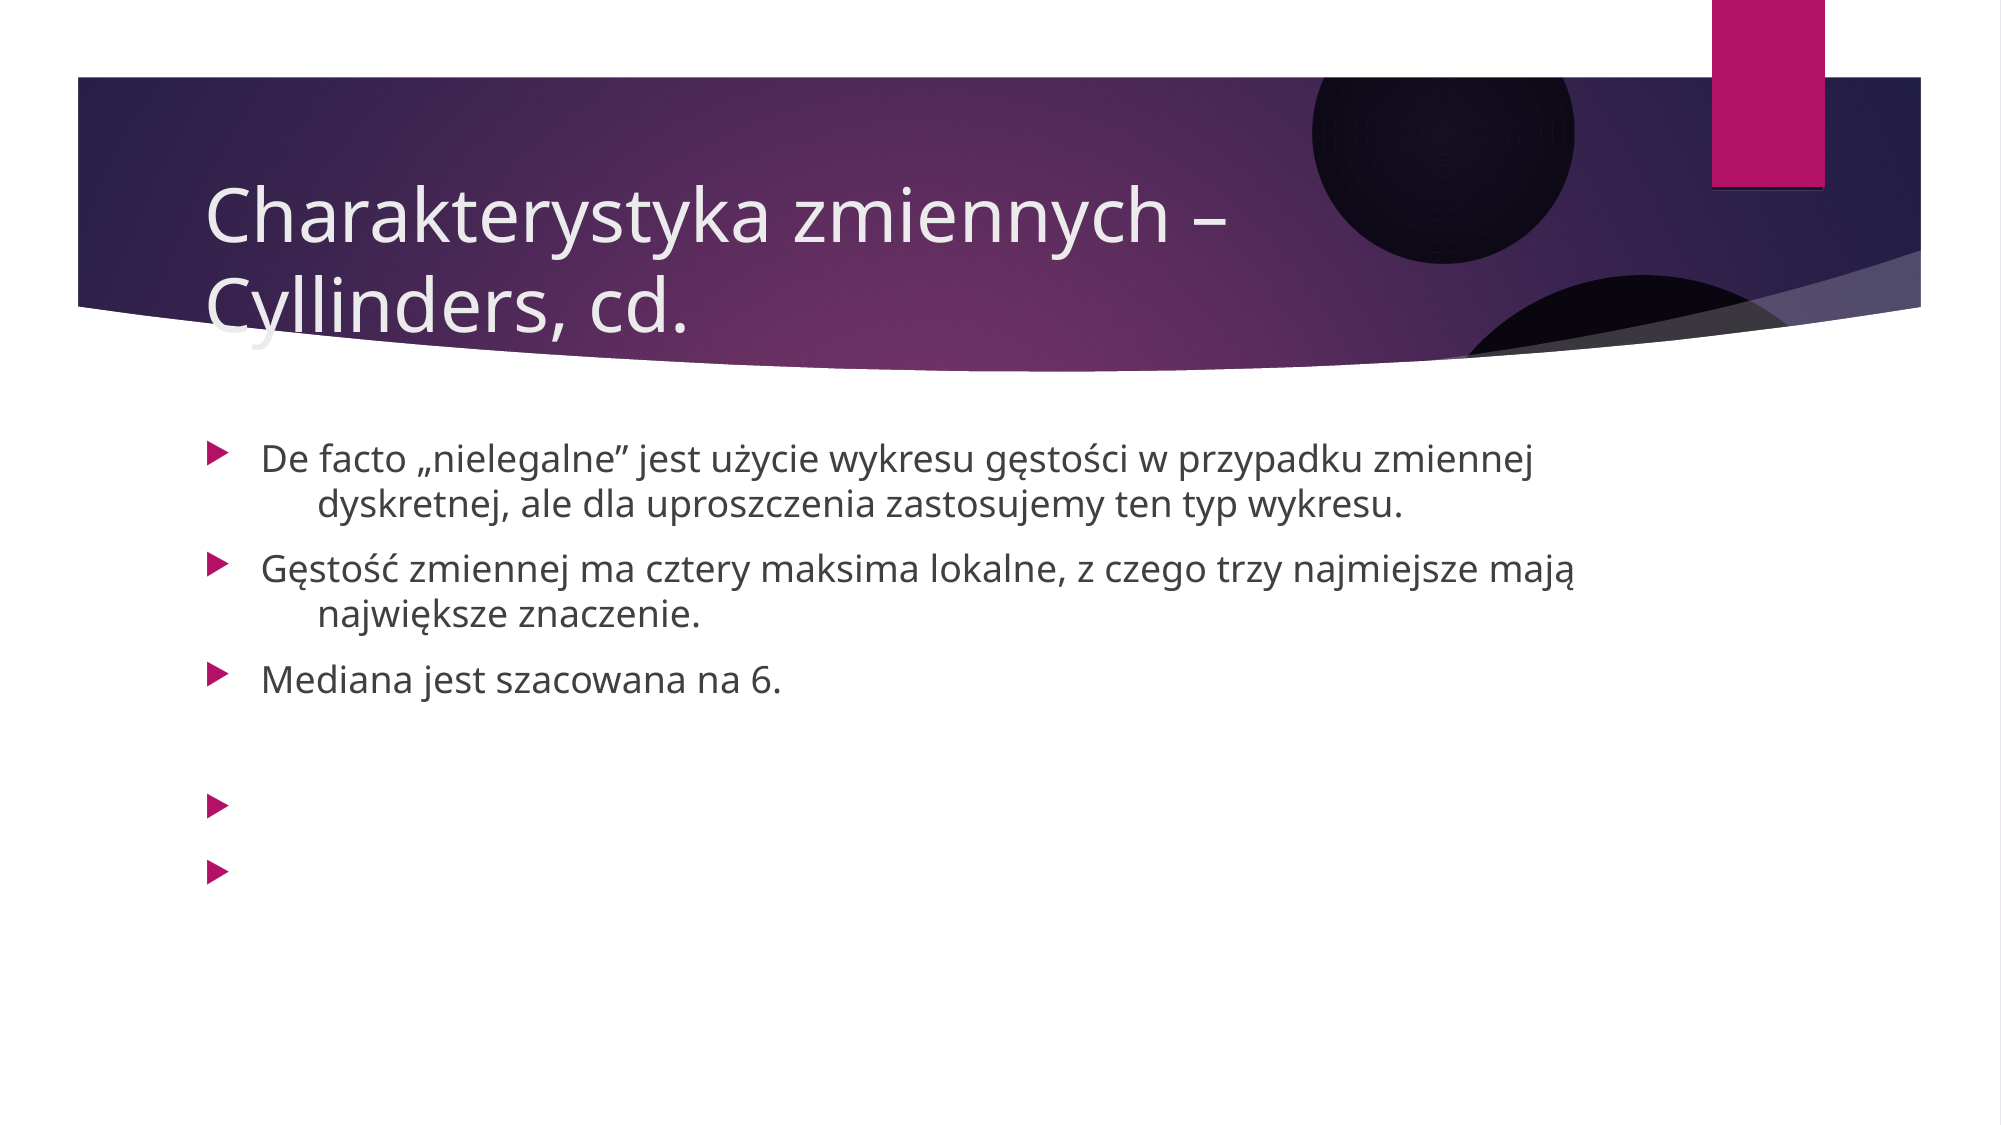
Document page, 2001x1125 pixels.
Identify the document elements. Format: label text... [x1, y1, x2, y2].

list De facto „nielegalne” jest użycie wykresu gęstości w przypadku zmiennej dyskretnej, ale dla uproszczenia zastosujemy ten typ wykresu. Gęstość zmiennej ma cztery maksima lokalne, z czego trzy najmiejsze mają największe znaczenie. Mediana jest szacowana na 6. [189, 427, 1638, 988]
title Charakterystyka zmiennych – Cyllinders, cd. [189, 159, 1627, 276]
